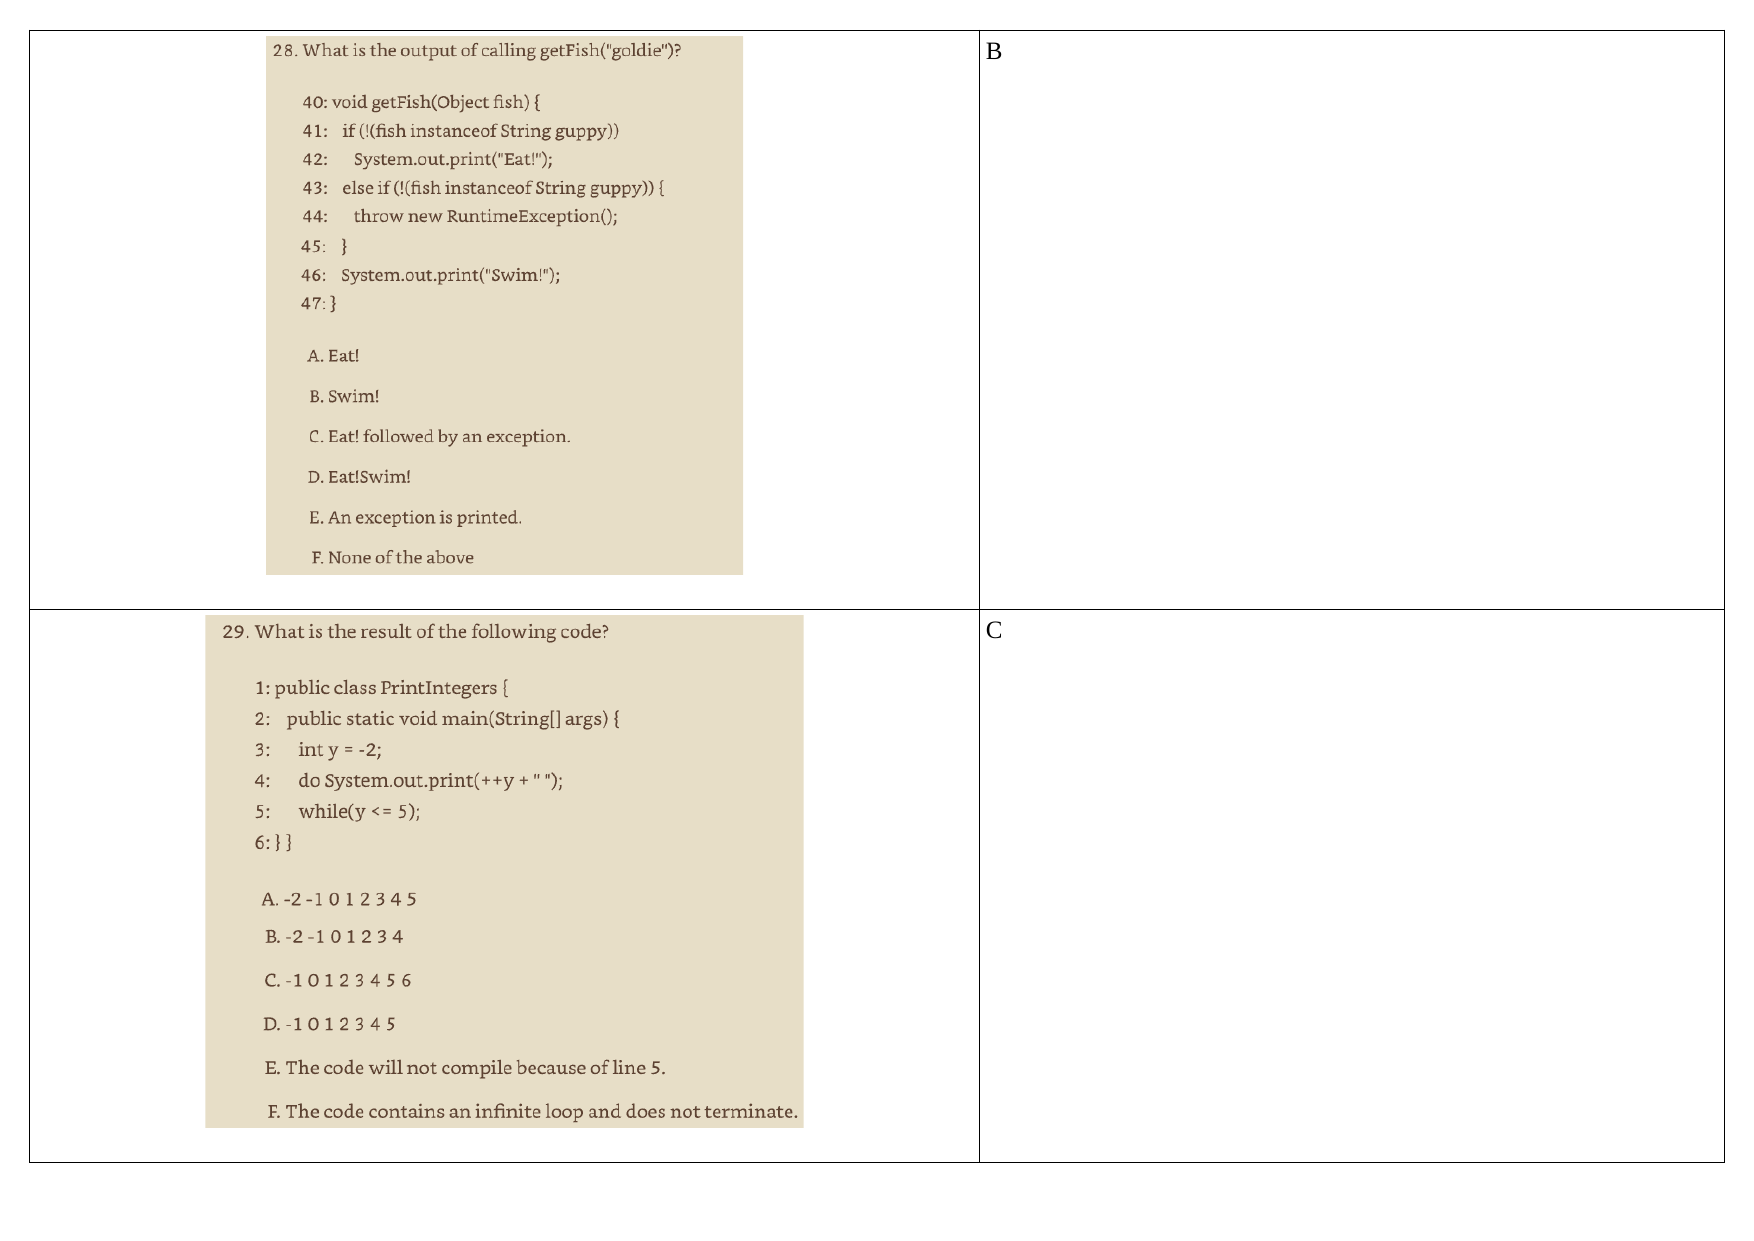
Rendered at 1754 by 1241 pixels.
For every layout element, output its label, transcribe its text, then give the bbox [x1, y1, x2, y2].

picture [266, 36, 744, 575]
table_cell [30, 31, 979, 609]
table_cell C [980, 610, 1724, 1162]
table_cell B [980, 31, 1724, 609]
picture [205, 615, 804, 1128]
table_cell [30, 610, 979, 1162]
